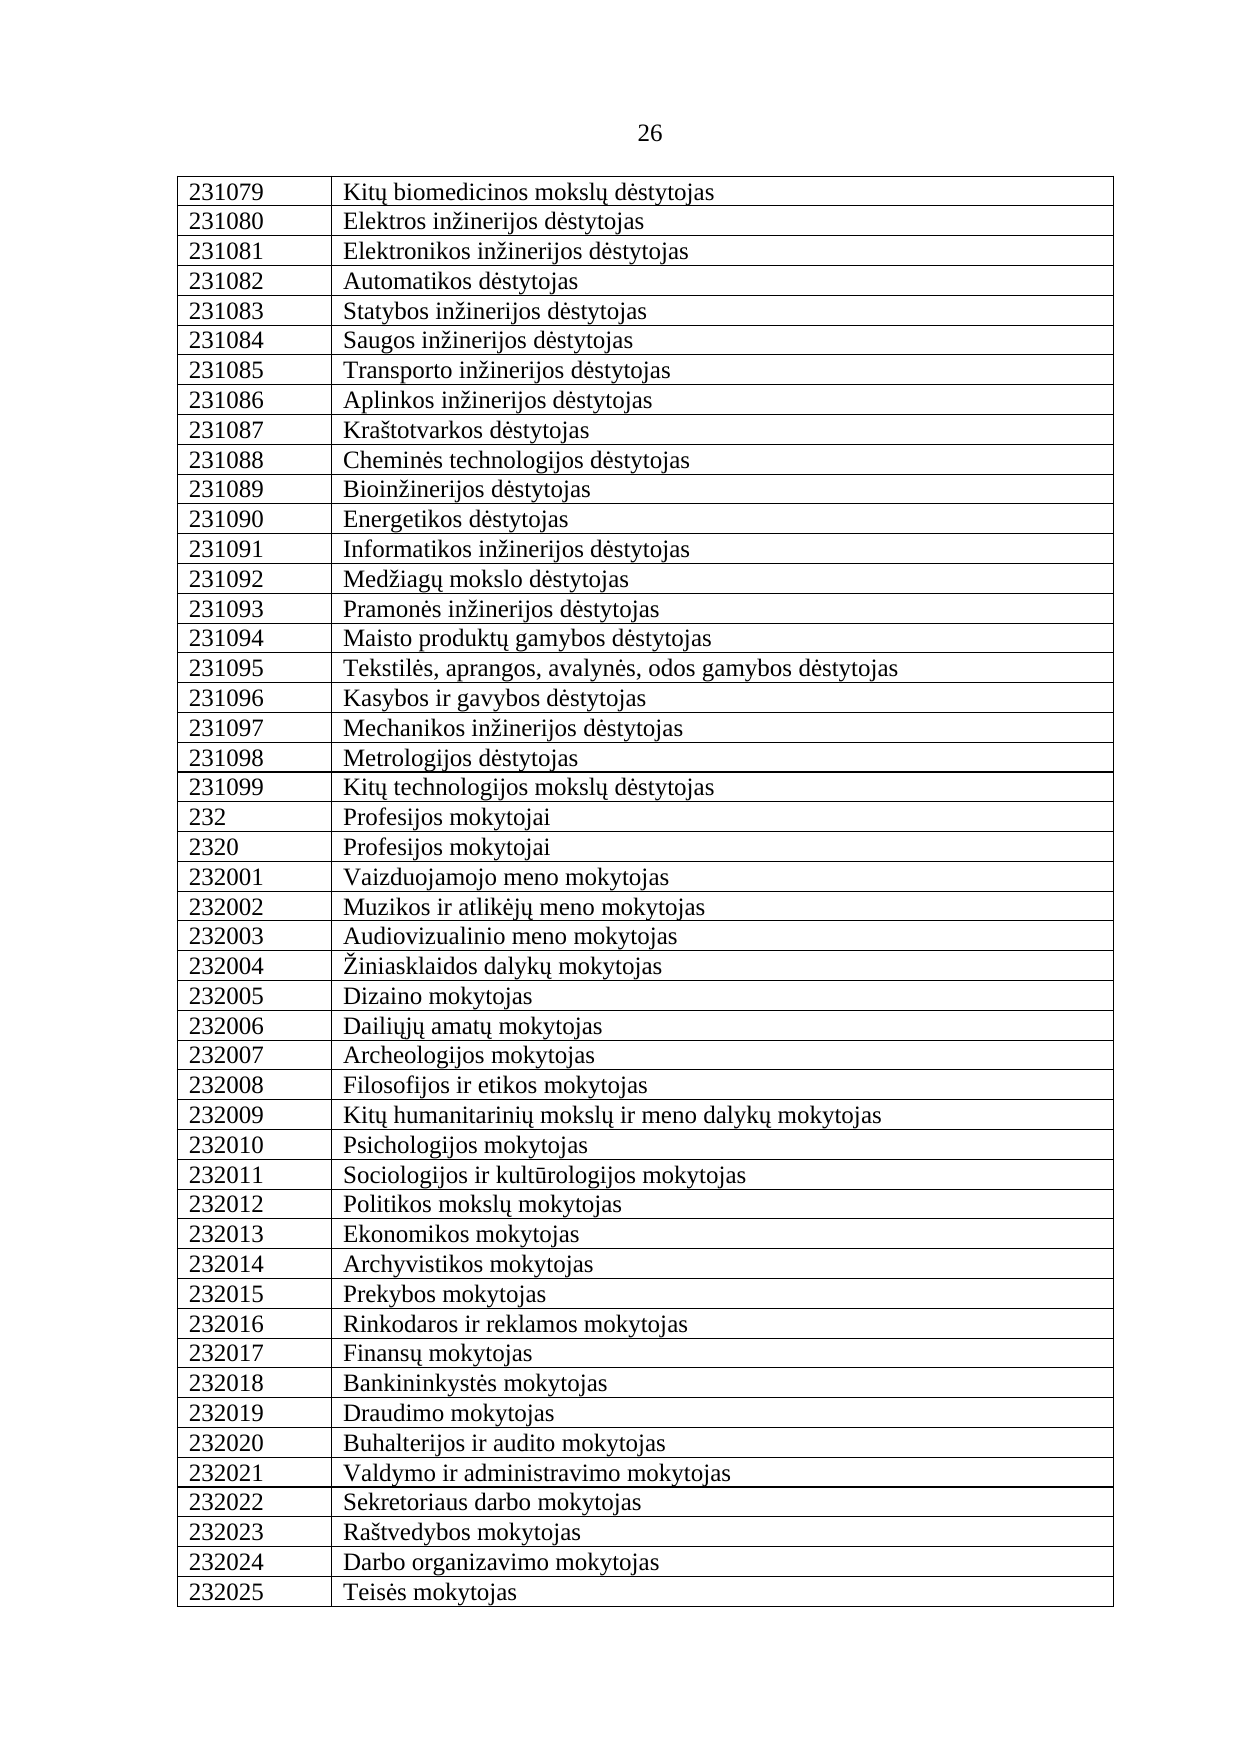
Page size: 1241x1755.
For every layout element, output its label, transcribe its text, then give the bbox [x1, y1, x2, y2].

table_cell [1114, 1040, 1119, 1069]
table_cell [1114, 742, 1119, 771]
table_cell [1114, 891, 1119, 920]
table_cell Elektronikos inžinerijos dėstytojas [332, 236, 1113, 265]
table_cell 231092 [178, 564, 331, 593]
table_cell 232012 [178, 1190, 331, 1218]
table_cell [1114, 1546, 1119, 1576]
table_cell Kitų technologijos mokslų dėstytojas [332, 773, 1113, 801]
table_cell 231085 [178, 355, 331, 384]
table_cell [1114, 384, 1119, 414]
table_cell [1114, 474, 1119, 503]
table_cell Darbo organizavimo mokytojas [332, 1547, 1113, 1576]
table_cell 232010 [178, 1130, 331, 1159]
table_cell Rinkodaros ir reklamos mokytojas [332, 1309, 1113, 1337]
table_cell [1114, 980, 1119, 1010]
table_cell Informatikos inžinerijos dėstytojas [332, 534, 1113, 563]
table_cell 231086 [178, 385, 331, 414]
table_cell 231088 [178, 445, 331, 473]
table_cell [1114, 1397, 1119, 1427]
table_cell 231079 [178, 177, 331, 205]
table_cell Ekonomikos mokytojas [332, 1219, 1113, 1248]
table_cell [1114, 205, 1119, 235]
table_cell Kraštotvarkos dėstytojas [332, 415, 1113, 444]
table_cell 232006 [178, 1011, 331, 1039]
table_cell 231089 [178, 475, 331, 503]
table_cell 2320 [178, 832, 331, 861]
table_cell 232025 [178, 1577, 331, 1606]
table_cell [1114, 1189, 1119, 1218]
table_cell [1114, 771, 1119, 801]
table_cell [1114, 920, 1119, 950]
table_cell [1114, 801, 1119, 831]
table_cell Buhalterijos ir audito mokytojas [332, 1428, 1113, 1457]
table_cell [1114, 176, 1119, 205]
table_cell Žiniasklaidos dalykų mokytojas [332, 951, 1113, 980]
table_cell [1114, 1218, 1119, 1248]
table_cell 232001 [178, 862, 331, 891]
table_cell Sociologijos ir kultūrologijos mokytojas [332, 1160, 1113, 1188]
table_cell [1114, 1427, 1119, 1457]
table_cell [1114, 1159, 1119, 1188]
table_cell 231090 [178, 504, 331, 533]
table_cell 232013 [178, 1219, 331, 1248]
table_cell Audiovizualinio meno mokytojas [332, 921, 1113, 950]
table_cell [1114, 1486, 1119, 1516]
table_cell 231091 [178, 534, 331, 563]
table_cell 231081 [178, 236, 331, 265]
table_cell [1114, 235, 1119, 265]
table_cell Teisės mokytojas [332, 1577, 1113, 1606]
table_cell 232015 [178, 1279, 331, 1308]
table_cell Politikos mokslų mokytojas [332, 1190, 1113, 1218]
table_cell 232022 [178, 1488, 331, 1516]
table_cell Tekstilės, aprangos, avalynės, odos gamybos dėstytojas [332, 653, 1113, 682]
table_cell [1114, 265, 1119, 295]
table_cell Archyvistikos mokytojas [332, 1249, 1113, 1278]
table_cell 232008 [178, 1070, 331, 1099]
table_cell Statybos inžinerijos dėstytojas [332, 296, 1113, 324]
table_cell 232024 [178, 1547, 331, 1576]
table_cell [1114, 1129, 1119, 1159]
table_cell Aplinkos inžinerijos dėstytojas [332, 385, 1113, 414]
table_cell [1114, 325, 1119, 354]
table_cell 232002 [178, 892, 331, 920]
table_cell 232018 [178, 1368, 331, 1397]
table_cell 232020 [178, 1428, 331, 1457]
table_cell 232005 [178, 981, 331, 1010]
table_cell [1114, 623, 1119, 652]
table_cell 232009 [178, 1100, 331, 1129]
table_cell [1114, 533, 1119, 563]
table_cell 231084 [178, 326, 331, 354]
table_cell 232021 [178, 1458, 331, 1486]
table_cell Psichologijos mokytojas [332, 1130, 1113, 1159]
table_cell 231083 [178, 296, 331, 324]
table_cell 232007 [178, 1041, 331, 1069]
table_cell [1114, 503, 1119, 533]
table_cell Draudimo mokytojas [332, 1398, 1113, 1427]
table_cell Sekretoriaus darbo mokytojas [332, 1488, 1113, 1516]
table_cell [1114, 682, 1119, 712]
table_cell [1114, 831, 1119, 861]
table_cell 231082 [178, 266, 331, 295]
table_cell Cheminės technologijos dėstytojas [332, 445, 1113, 473]
table_cell 232003 [178, 921, 331, 950]
table_cell Muzikos ir atlikėjų meno mokytojas [332, 892, 1113, 920]
table_cell 231095 [178, 653, 331, 682]
table_cell Maisto produktų gamybos dėstytojas [332, 624, 1113, 652]
table_cell [1114, 563, 1119, 593]
table_cell Valdymo ir administravimo mokytojas [332, 1458, 1113, 1486]
table_cell 232 [178, 802, 331, 831]
table_cell 232016 [178, 1309, 331, 1337]
table_cell [1114, 1338, 1119, 1367]
table_cell [1114, 1099, 1119, 1129]
table_cell Kasybos ir gavybos dėstytojas [332, 683, 1113, 712]
table_cell [1114, 712, 1119, 742]
table_cell [1114, 414, 1119, 444]
table_cell 232014 [178, 1249, 331, 1278]
table_cell Bioinžinerijos dėstytojas [332, 475, 1113, 503]
table_cell Kitų humanitarinių mokslų ir meno dalykų mokytojas [332, 1100, 1113, 1129]
table_cell [1114, 1308, 1119, 1337]
table_cell [1114, 1576, 1119, 1606]
table_cell Metrologijos dėstytojas [332, 743, 1113, 771]
table_cell [1114, 295, 1119, 324]
table_cell 231087 [178, 415, 331, 444]
table_cell [1114, 1278, 1119, 1308]
table_cell [1114, 1516, 1119, 1546]
table_cell 232011 [178, 1160, 331, 1188]
table_cell [1114, 354, 1119, 384]
table_cell Finansų mokytojas [332, 1339, 1113, 1367]
table_cell Transporto inžinerijos dėstytojas [332, 355, 1113, 384]
table_cell [1114, 1010, 1119, 1039]
table_cell 231080 [178, 206, 331, 235]
table_cell 231094 [178, 624, 331, 652]
table_cell [1114, 1248, 1119, 1278]
table_cell Prekybos mokytojas [332, 1279, 1113, 1308]
table_cell Medžiagų mokslo dėstytojas [332, 564, 1113, 593]
table_cell Dizaino mokytojas [332, 981, 1113, 1010]
table_cell [1114, 593, 1119, 622]
table_cell 232023 [178, 1517, 331, 1546]
table_cell 231093 [178, 594, 331, 622]
table_cell [1114, 444, 1119, 473]
table_cell Filosofijos ir etikos mokytojas [332, 1070, 1113, 1099]
table_cell [1114, 1457, 1119, 1486]
table_cell Profesijos mokytojai [332, 832, 1113, 861]
table_cell 232017 [178, 1339, 331, 1367]
table_cell 231099 [178, 773, 331, 801]
table_cell Mechanikos inžinerijos dėstytojas [332, 713, 1113, 742]
table_cell Raštvedybos mokytojas [332, 1517, 1113, 1546]
table_cell Dailiųjų amatų mokytojas [332, 1011, 1113, 1039]
table_cell Saugos inžinerijos dėstytojas [332, 326, 1113, 354]
table_cell [1114, 1367, 1119, 1397]
table_cell 231098 [178, 743, 331, 771]
table_cell Energetikos dėstytojas [332, 504, 1113, 533]
table_cell 232004 [178, 951, 331, 980]
table_cell Elektros inžinerijos dėstytojas [332, 206, 1113, 235]
table_cell [1114, 950, 1119, 980]
table_cell Vaizduojamojo meno mokytojas [332, 862, 1113, 891]
table_cell 231096 [178, 683, 331, 712]
table_cell Automatikos dėstytojas [332, 266, 1113, 295]
table_cell Bankininkystės mokytojas [332, 1368, 1113, 1397]
table_cell 231097 [178, 713, 331, 742]
table_cell Archeologijos mokytojas [332, 1041, 1113, 1069]
table_cell [1114, 861, 1119, 891]
table_cell Profesijos mokytojai [332, 802, 1113, 831]
table_cell Kitų biomedicinos mokslų dėstytojas [332, 177, 1113, 205]
table_cell Pramonės inžinerijos dėstytojas [332, 594, 1113, 622]
table_cell 232019 [178, 1398, 331, 1427]
table_cell [1114, 1069, 1119, 1099]
table_cell [1114, 652, 1119, 682]
